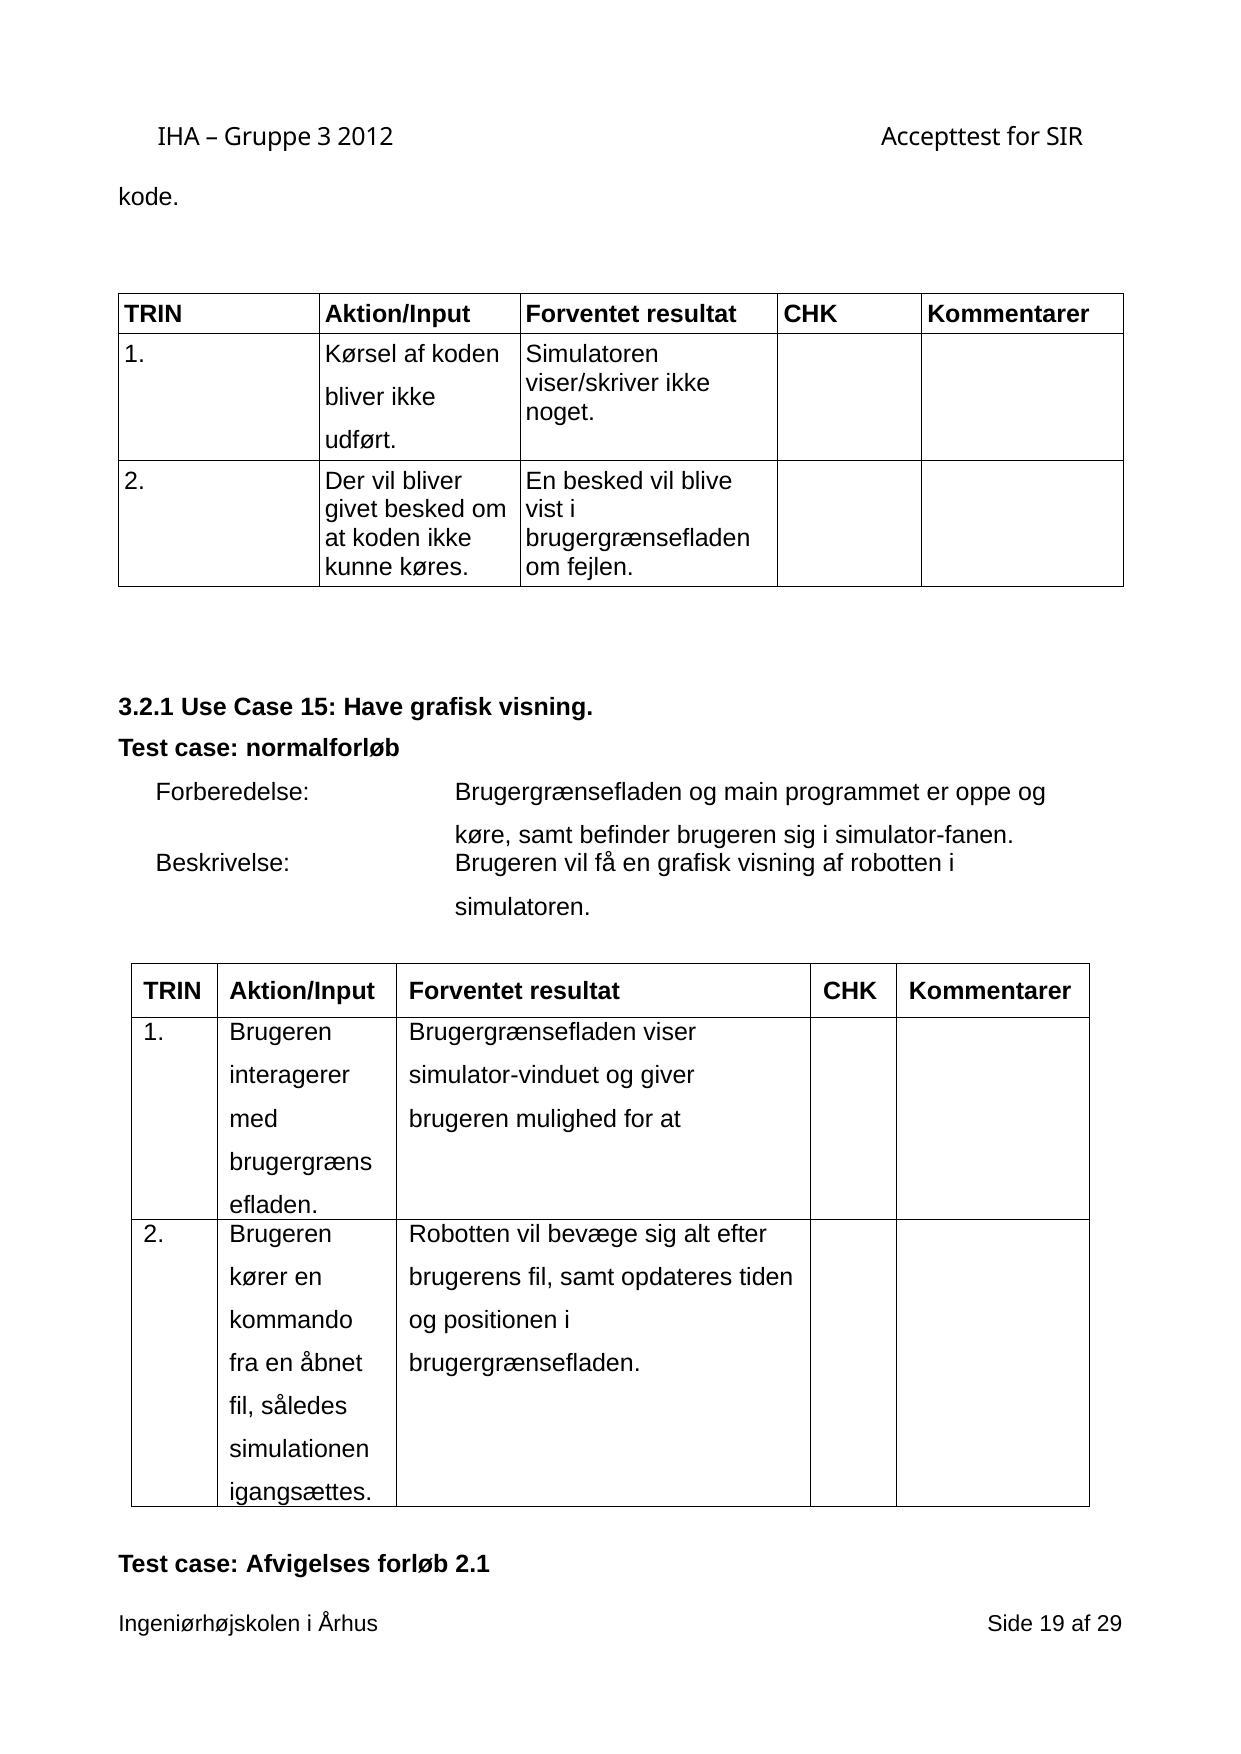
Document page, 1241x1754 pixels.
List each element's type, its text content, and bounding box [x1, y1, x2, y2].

table_cell Beskrivelse: [144, 848, 443, 920]
table_header TRIN [132, 964, 217, 1017]
table_header Kommentarer [922, 294, 1123, 333]
table_cell [897, 1220, 1089, 1506]
table_cell Brugeren vil få en grafisk visning af robotten i simulatoren. [443, 848, 1089, 920]
table_cell [897, 1018, 1089, 1218]
table_header Forberedelse: [144, 776, 443, 848]
table_header TRIN [119, 294, 319, 333]
subtitle 3.2.1 Use Case 15: Have grafisk visning. [118, 692, 1122, 721]
table_cell Brugeren interagerer med brugergrænsefladen. [218, 1018, 396, 1218]
table_cell Brugeren kører en kommando fra en åbnet fil, således simulationen igangsættes. [218, 1220, 396, 1506]
table_cell En besked vil blive vist i brugergrænsefladen om fejlen. [521, 461, 777, 586]
table_header Brugergrænsefladen og main programmet er oppe og køre, samt befinder brugeren sig i simulator-fanen. [443, 776, 1089, 848]
table_cell [132, 1220, 217, 1506]
table_cell [811, 1018, 896, 1218]
table_cell [778, 461, 921, 586]
table_cell [778, 334, 921, 460]
table_header Aktion/Input [320, 294, 520, 333]
table_cell Simulatoren viser/skriver ikke noget. [521, 334, 777, 460]
text kode. [118, 182, 1122, 210]
table_cell Robotten vil bevæge sig alt efter brugerens fil, samt opdateres tiden og positionen i brugergrænsefladen. [397, 1220, 810, 1506]
table_header Kommentarer [897, 964, 1089, 1017]
table_header Forventet resultat [521, 294, 777, 333]
table_cell Kørsel af koden bliver ikke udført. [320, 334, 520, 460]
table_header CHK [811, 964, 896, 1017]
table_header Aktion/Input [218, 964, 396, 1017]
table_cell 2. [119, 461, 319, 586]
table_cell [922, 334, 1123, 460]
text Test case: Afvigelses forløb 2.1 [118, 1549, 1122, 1578]
table_cell Der vil bliver givet besked om at koden ikke kunne køres. [320, 461, 520, 586]
table_cell Brugergrænsefladen viser simulator-vinduet og giver brugeren mulighed for at [397, 1018, 810, 1218]
table_cell [811, 1220, 896, 1506]
table_header CHK [778, 294, 921, 333]
text Test case: normalforløb [118, 733, 1122, 762]
table_cell [922, 461, 1123, 586]
table_cell [132, 1018, 217, 1218]
table_header Forventet resultat [397, 964, 810, 1017]
table_cell 1. [119, 334, 319, 460]
